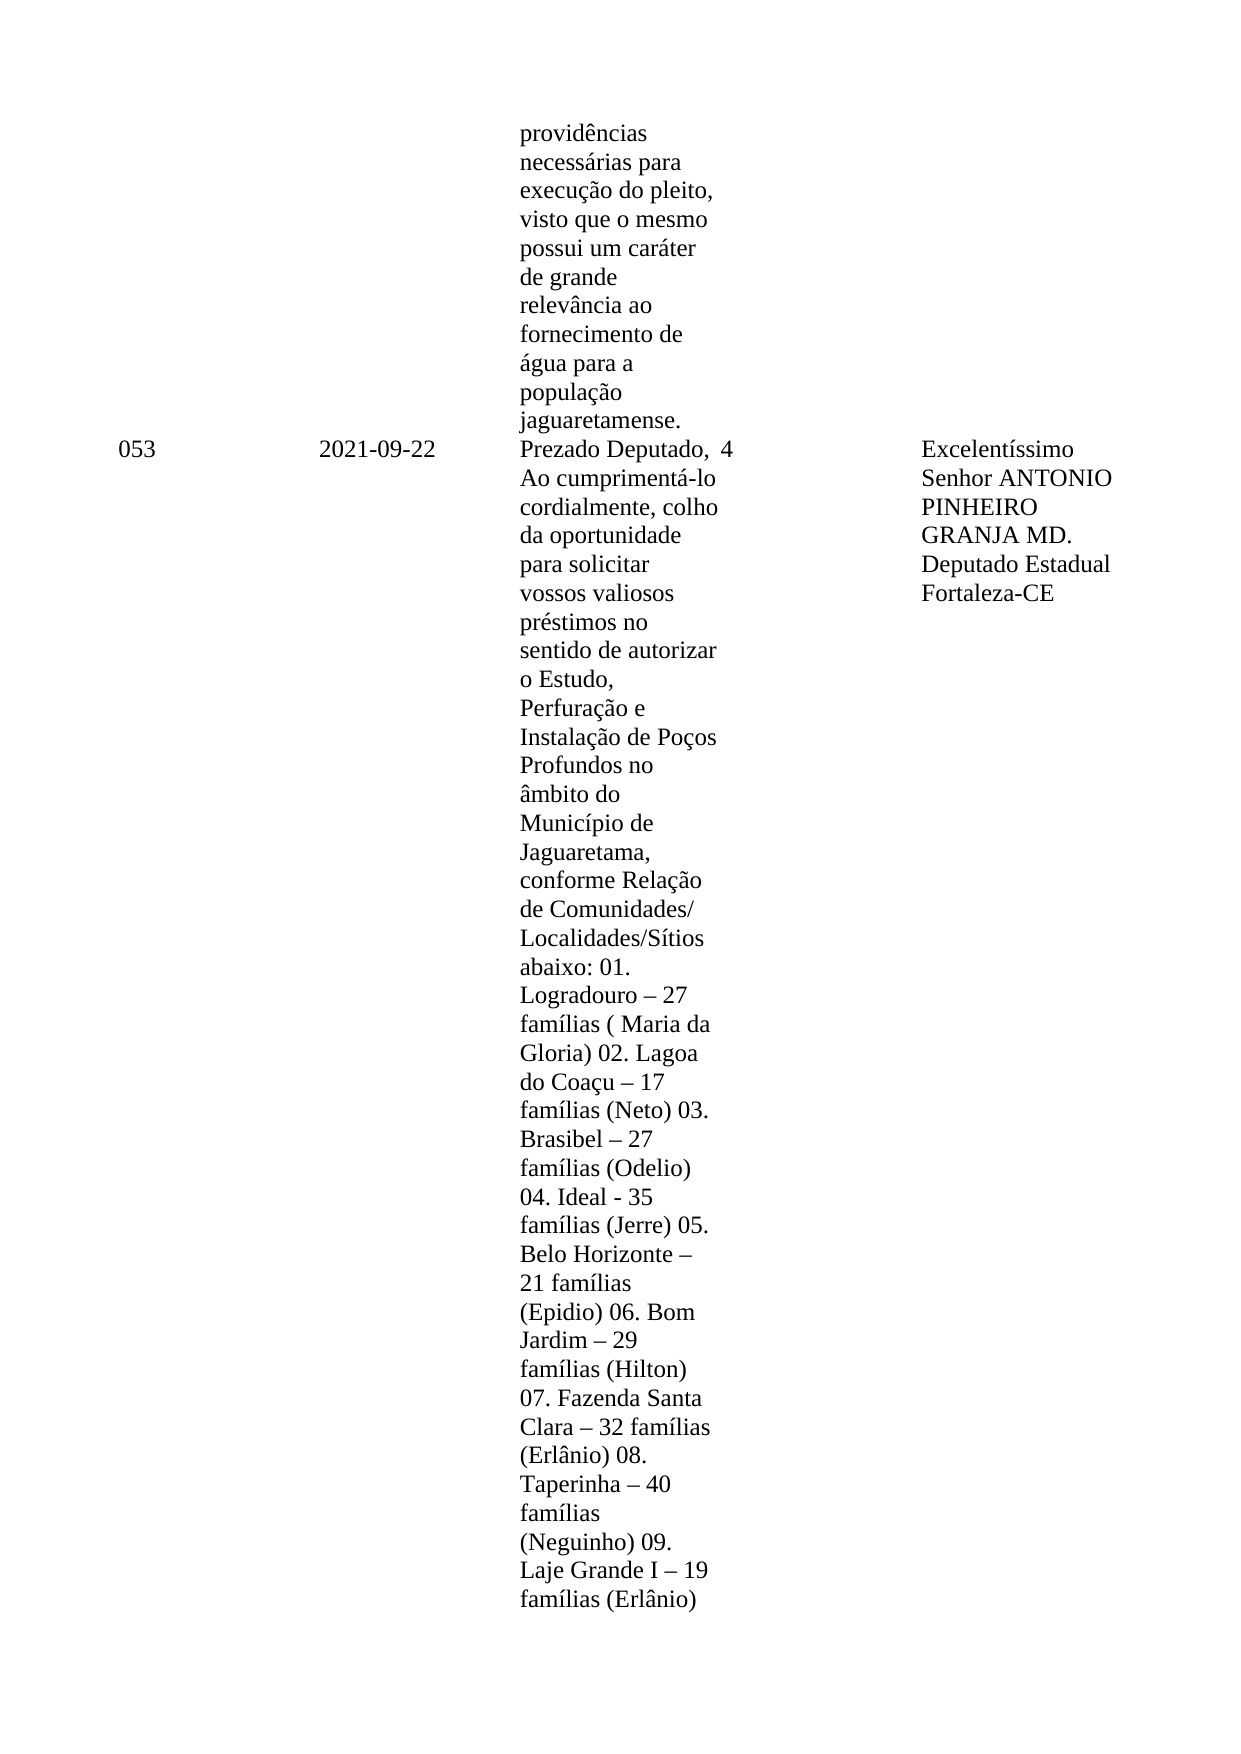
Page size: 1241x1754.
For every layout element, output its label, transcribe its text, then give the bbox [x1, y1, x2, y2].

table_cell 053 [118, 434, 319, 1613]
table_cell [118, 118, 319, 434]
table_cell providências necessárias para execução do pleito, visto que o mesmo possui um caráter de grande relevância ao fornecimento de água para a população jaguaretamense. [520, 118, 720, 434]
table_cell [921, 118, 1122, 434]
table_cell Prezado Deputado, Ao cumprimentá-lo cordialmente, colho da oportunidade para solicitar vossos valiosos préstimos no sentido de autorizar o Estudo, Perfuração e Instalação de Poços Profundos no âmbito do Município de Jaguaretama, conforme Relação de Comunidades/ Localidades/Sítios abaixo: 01. Logradouro – 27 famílias ( Maria da Gloria) 02. Lagoa do Coaçu – 17 famílias (Neto) 03. Brasibel – 27 famílias (Odelio) 04. Ideal - 35 famílias (Jerre) 05. Belo Horizonte – 21 famílias (Epidio) 06. Bom Jardim – 29 famílias (Hilton) 07. Fazenda Santa Clara – 32 famílias (Erlânio) 08. Taperinha – 40 famílias (Neguinho) 09. Laje Grande I – 19 famílias (Erlânio) [520, 434, 720, 1613]
table_cell 2021-09-22 [319, 434, 519, 1613]
table_cell [720, 118, 921, 434]
table_cell Excelentíssimo Senhor ANTONIO PINHEIRO GRANJA MD. Deputado Estadual Fortaleza-CE [921, 434, 1122, 1613]
table_cell 4 [720, 434, 921, 1613]
table_cell [319, 118, 519, 434]
